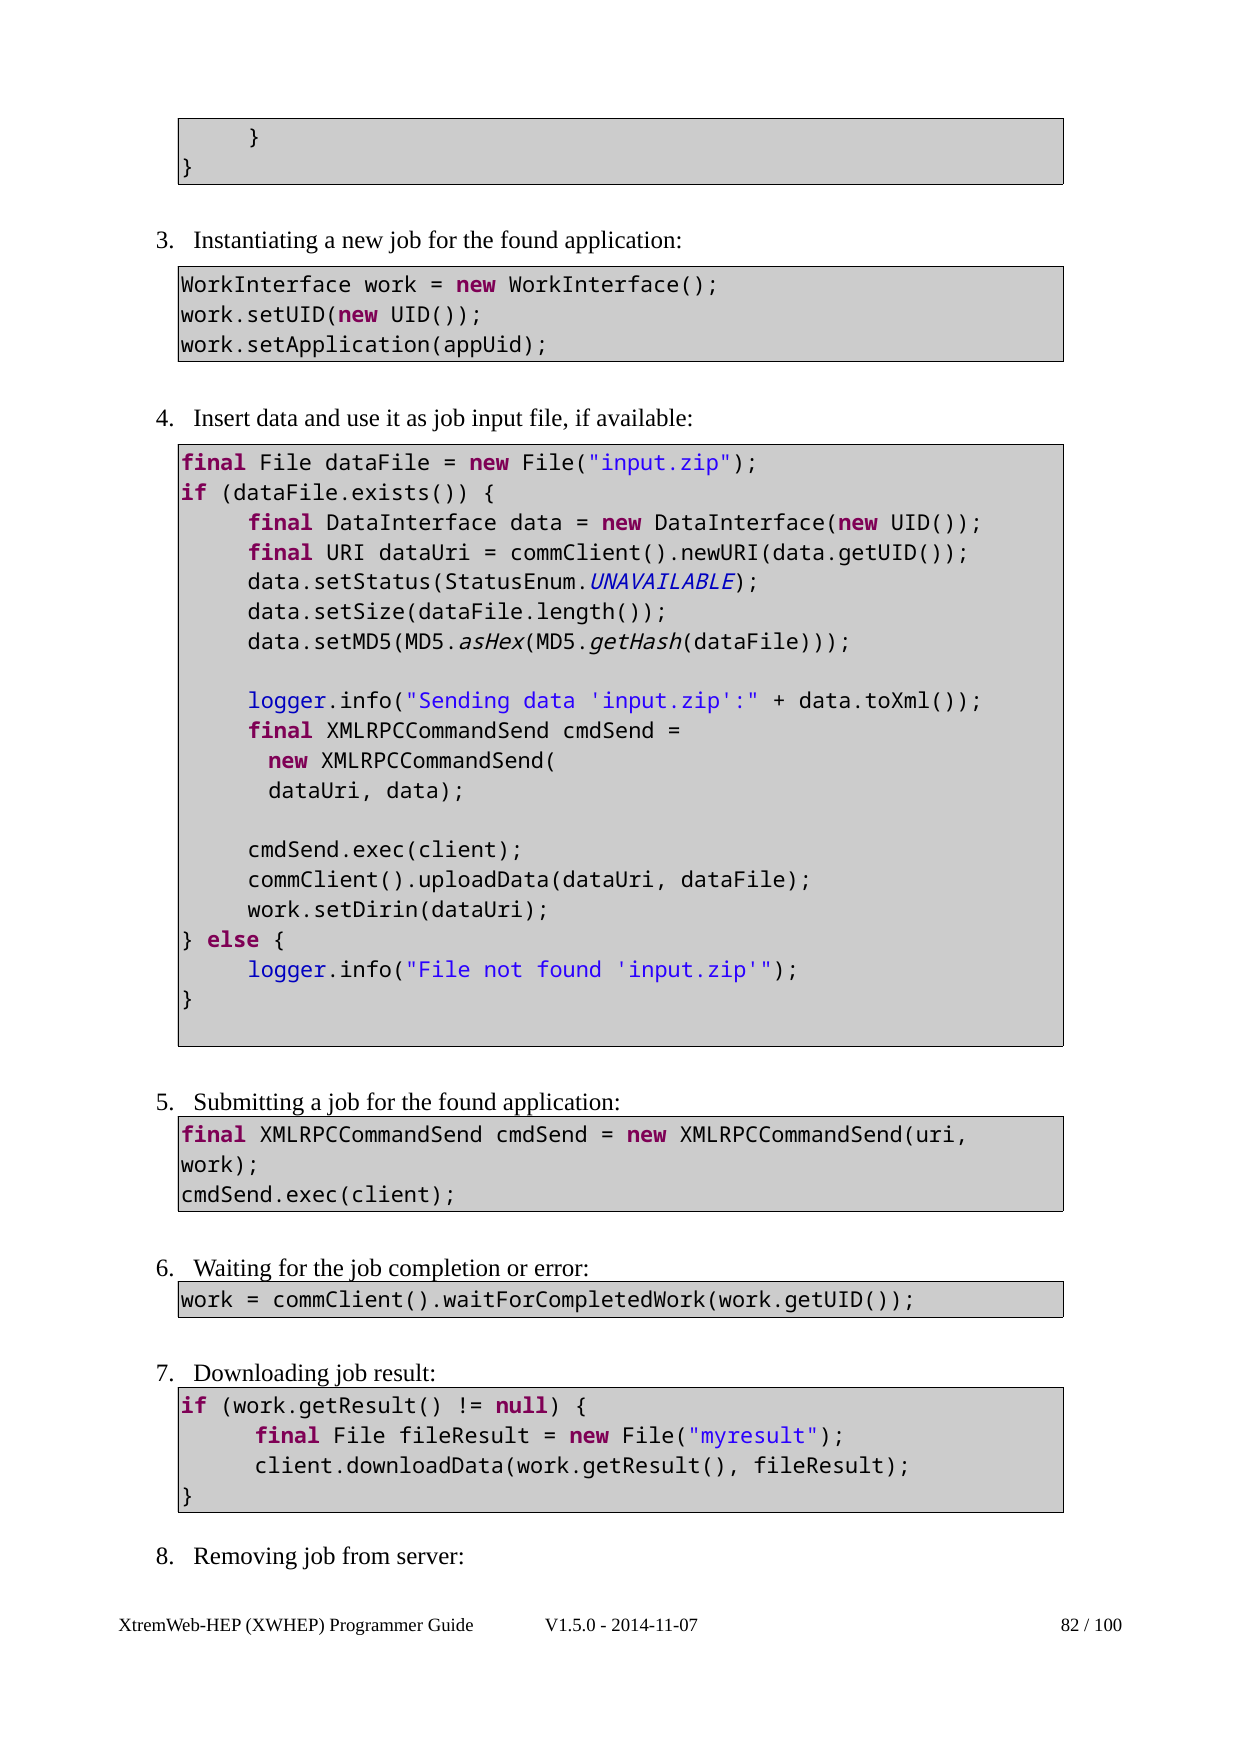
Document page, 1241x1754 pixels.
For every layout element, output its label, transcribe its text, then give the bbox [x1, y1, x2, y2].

list Waiting for the job completion or error: [156, 1253, 1122, 1281]
text } [179, 980, 1063, 1010]
text work = commClient().waitForCompletedWork(work.getUID()); [179, 1282, 1063, 1317]
text final File dataFile = new File("input.zip"); [179, 445, 1063, 474]
text final XMLRPCCommandSend cmdSend = [179, 712, 1063, 742]
list Instantiating a new job for the found application: [156, 225, 1122, 254]
text work.setDirin(dataUri); [179, 891, 1063, 921]
list Removing job from server: [156, 1541, 1122, 1570]
text cmdSend.exec(client); [179, 831, 1063, 861]
text data.setSize(dataFile.length()); [179, 593, 1063, 623]
text commClient().uploadData(dataUri, dataFile); [179, 861, 1063, 891]
text dataUri, data); [179, 772, 1063, 802]
text } else { [179, 921, 1063, 951]
list Downloading job result: [156, 1358, 1122, 1387]
text if (dataFile.exists()) { [179, 474, 1063, 504]
text logger.info("File not found 'input.zip'"); [179, 951, 1063, 980]
text data.setStatus(StatusEnum.UNAVAILABLE); [179, 563, 1063, 593]
list Insert data and use it as job input file, if available: [156, 403, 1122, 432]
text work.setUID(new UID()); [179, 296, 1063, 326]
text logger.info("Sending data 'input.zip':" + data.toXml()); [179, 682, 1063, 712]
text } [179, 1477, 1063, 1512]
text work.setApplication(appUid); [179, 326, 1063, 361]
text final URI dataUri = commClient().newURI(data.getUID()); [179, 533, 1063, 563]
text client.downloadData(work.getResult(), fileResult); [179, 1447, 1063, 1477]
text if (work.getResult() != null) { [179, 1388, 1063, 1417]
text WorkInterface work = new WorkInterface(); [179, 267, 1063, 296]
text cmdSend.exec(client); [179, 1176, 1063, 1211]
text final XMLRPCCommandSend cmdSend = new XMLRPCCommandSend(uri, work); [179, 1117, 1063, 1176]
text data.setMD5(MD5.asHex(MD5.getHash(dataFile))); [179, 623, 1063, 653]
list Submitting a job for the found application: [156, 1087, 1122, 1116]
text final DataInterface data = new DataInterface(new UID()); [179, 504, 1063, 533]
text final File fileResult = new File("myresult"); [179, 1417, 1063, 1447]
text } [179, 119, 1063, 148]
text new XMLRPCCommandSend( [179, 742, 1063, 772]
text } [179, 148, 1063, 184]
